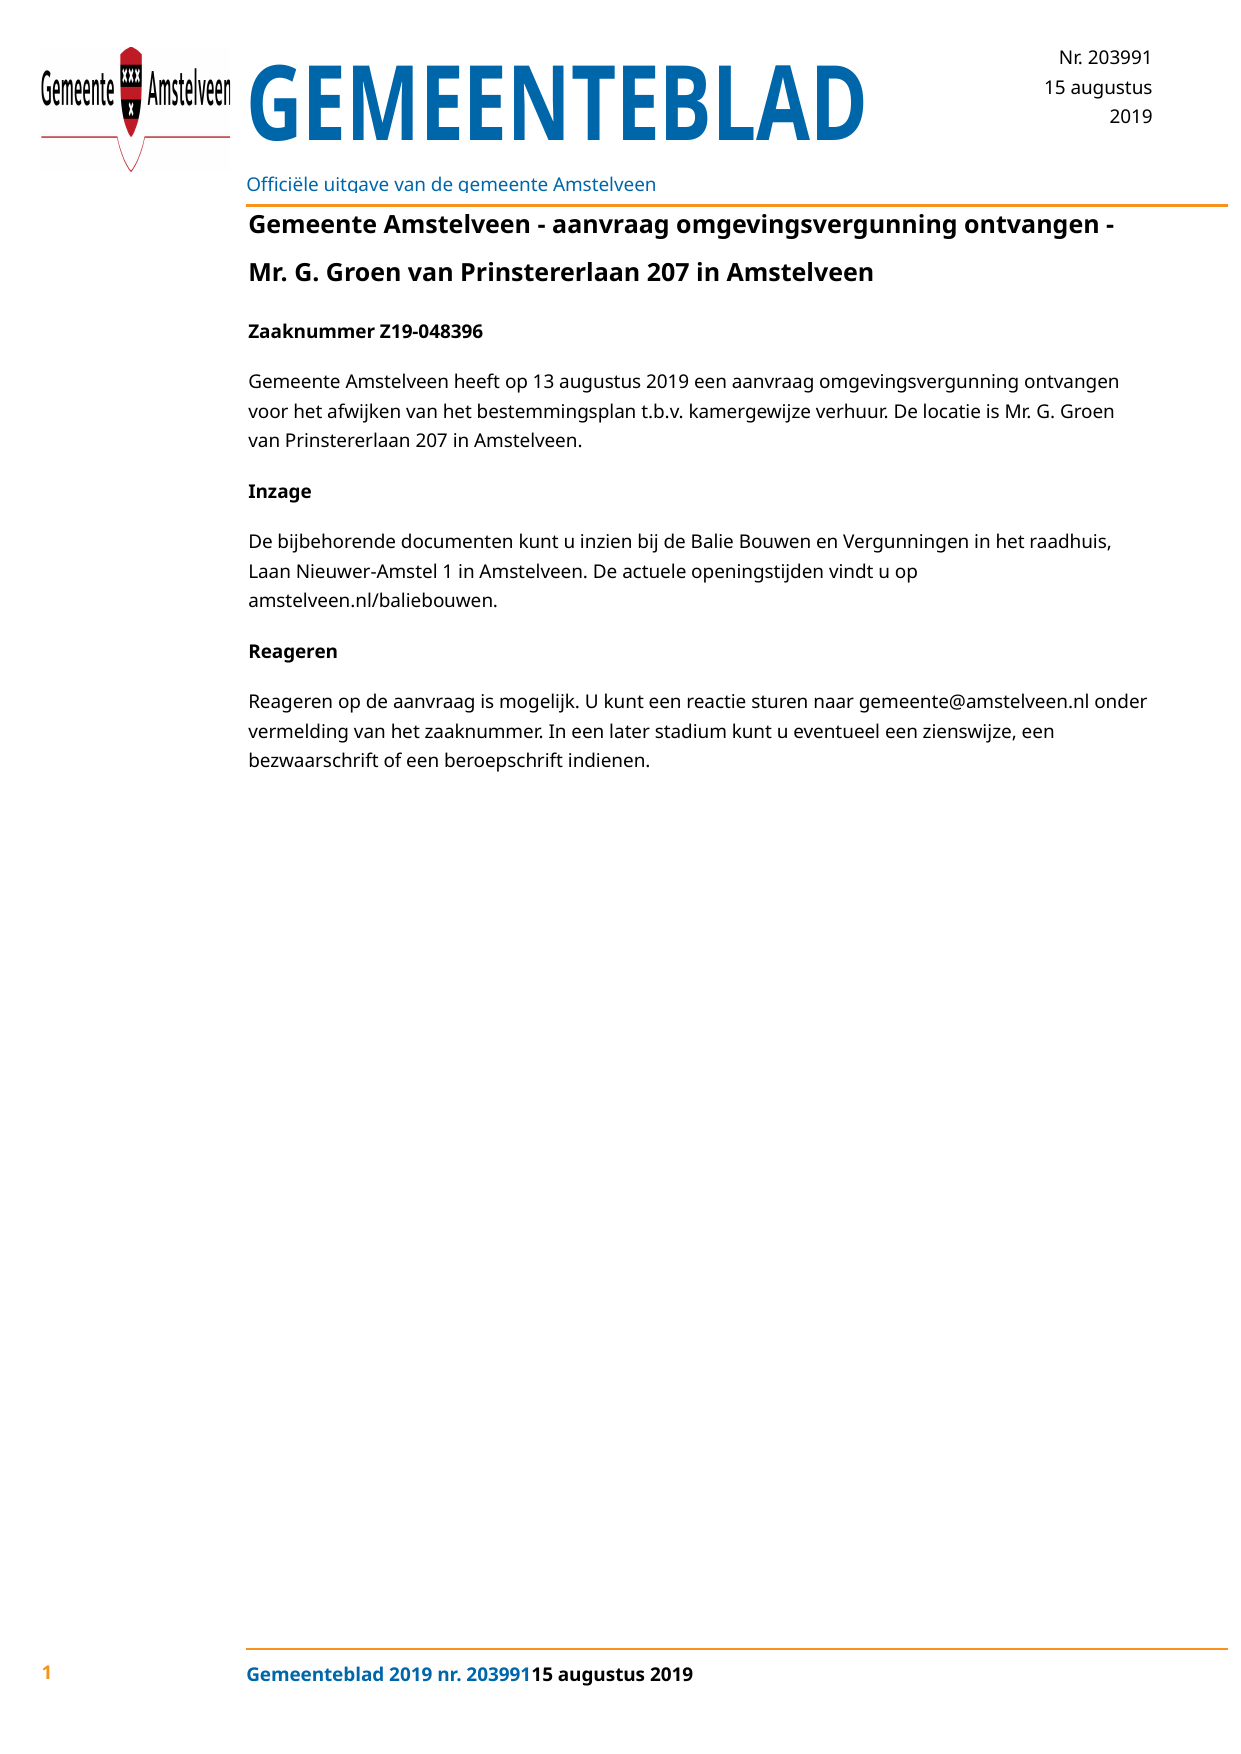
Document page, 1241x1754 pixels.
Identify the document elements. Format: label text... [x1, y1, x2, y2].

text Inzage [248, 478, 1152, 504]
text Zaaknummer Z19-048396 [248, 318, 1152, 344]
text Gemeente Amstelveen heeft op 13 augustus 2019 een aanvraag omgevingsvergunning ontvangen voor het afwijken van het bestemmingsplan t.b.v. kamergewijze verhuur. De locatie is Mr. G. Groen van Prinstererlaan 207 in Amstelveen. [248, 368, 1152, 453]
text Gemeente Amstelveen - aanvraag omgevingsvergunning ontvangen - Mr. G. Groen van Prinstererlaan 207 in Amstelveen [248, 207, 1152, 288]
text Reageren op de aanvraag is mogelijk. U kunt een reactie sturen naar gemeente@amstelveen.nl onder vermelding van het zaaknummer. In een later stadium kunt u eventueel een zienswijze, een bezwaarschrift of een beroepschrift indienen. [248, 688, 1152, 773]
text De bijbehorende documenten kunt u inzien bij de Balie Bouwen en Vergunningen in het raadhuis, Laan Nieuwer-Amstel 1 in Amstelveen. De actuele openingstijden vindt u op amstelveen.nl/baliebouwen. [248, 528, 1152, 613]
text Reageren [248, 638, 1152, 664]
picture [41, 47, 231, 172]
